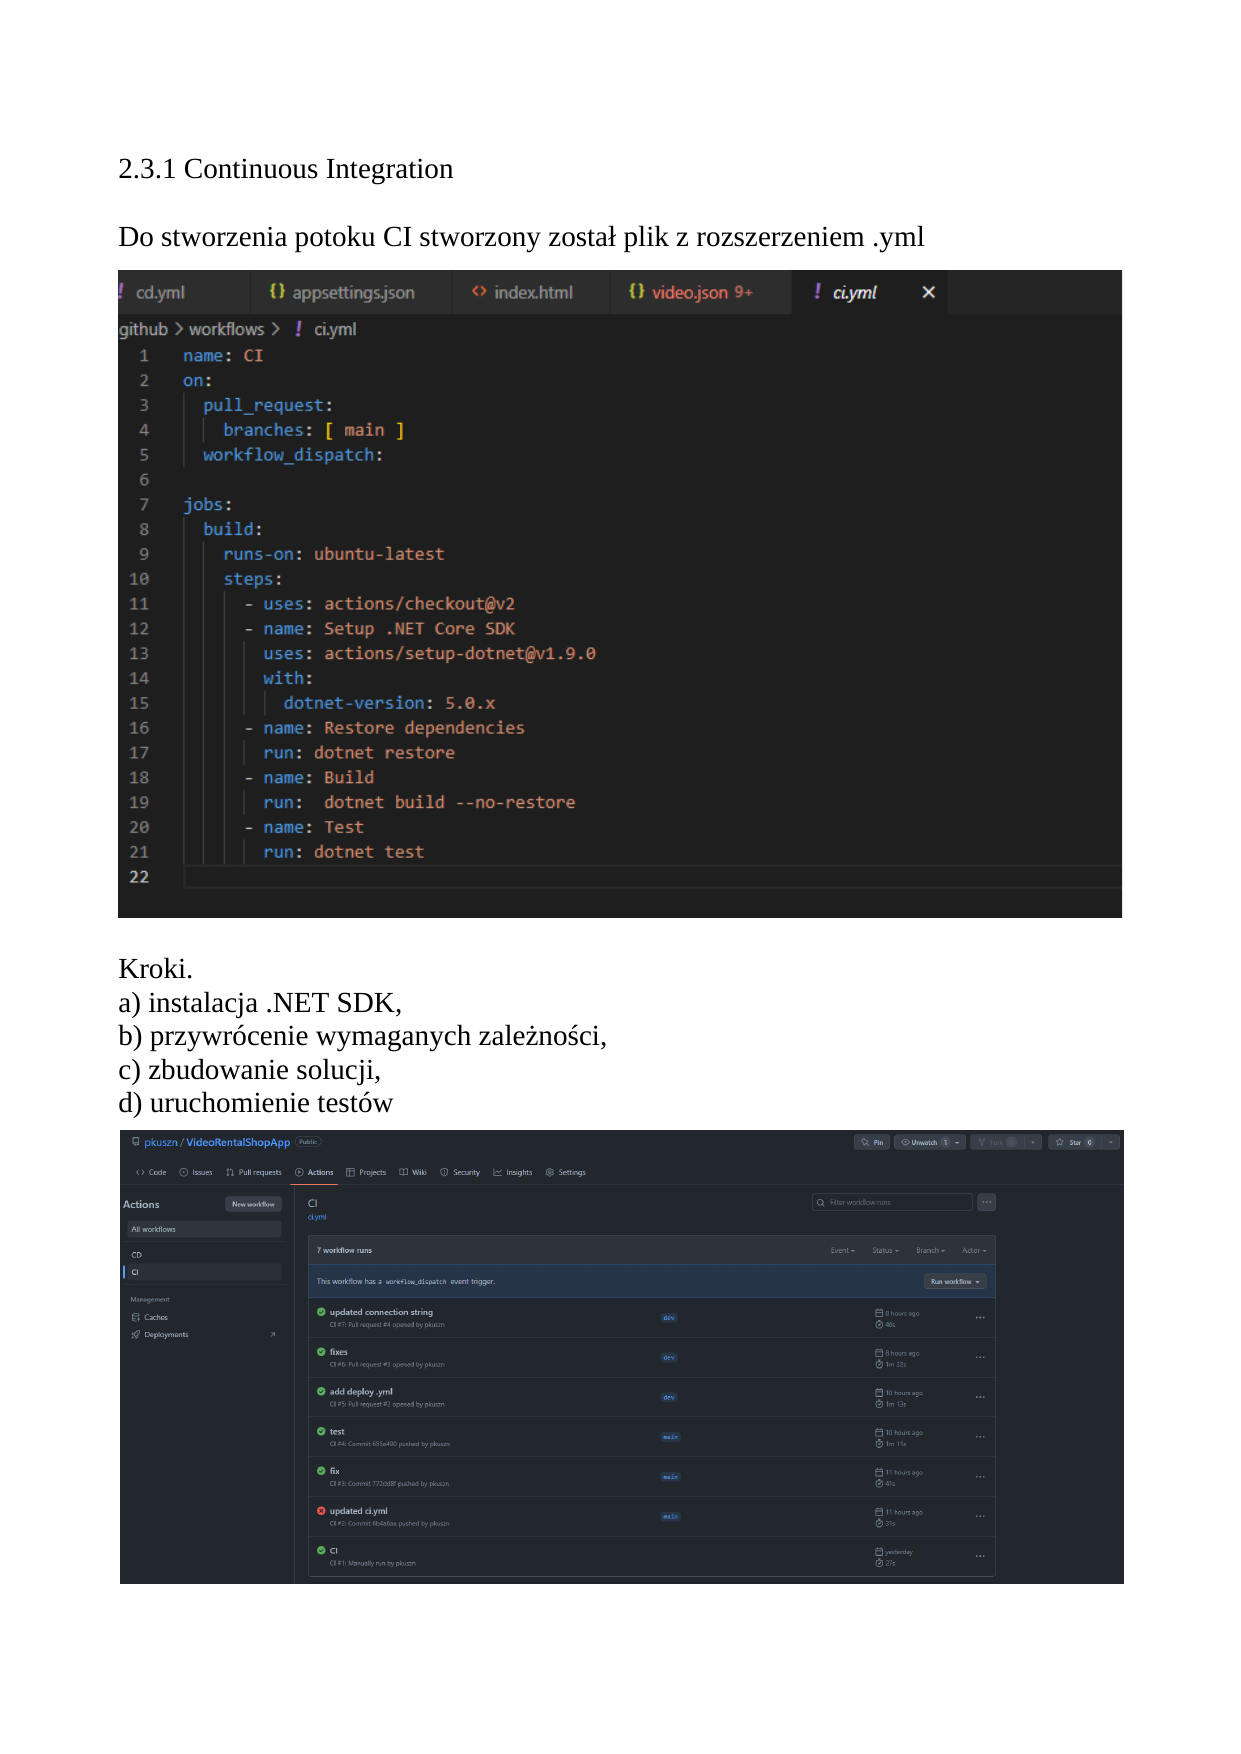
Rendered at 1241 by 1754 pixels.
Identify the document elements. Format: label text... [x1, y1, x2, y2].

text b) przywrócenie wymaganych zależności, [118, 1018, 1122, 1052]
picture [118, 270, 1123, 918]
picture [120, 1130, 1124, 1584]
text c) zbudowanie solucji, [118, 1052, 1122, 1086]
text a) instalacja .NET SDK, [118, 985, 1122, 1018]
text 2.3.1 Continuous Integration [118, 152, 1122, 185]
text Do stworzenia potoku CI stworzony został plik z rozszerzeniem .yml [118, 219, 1122, 252]
text Kroki. [118, 951, 1122, 985]
text d) uruchomienie testów [118, 1086, 1122, 1119]
